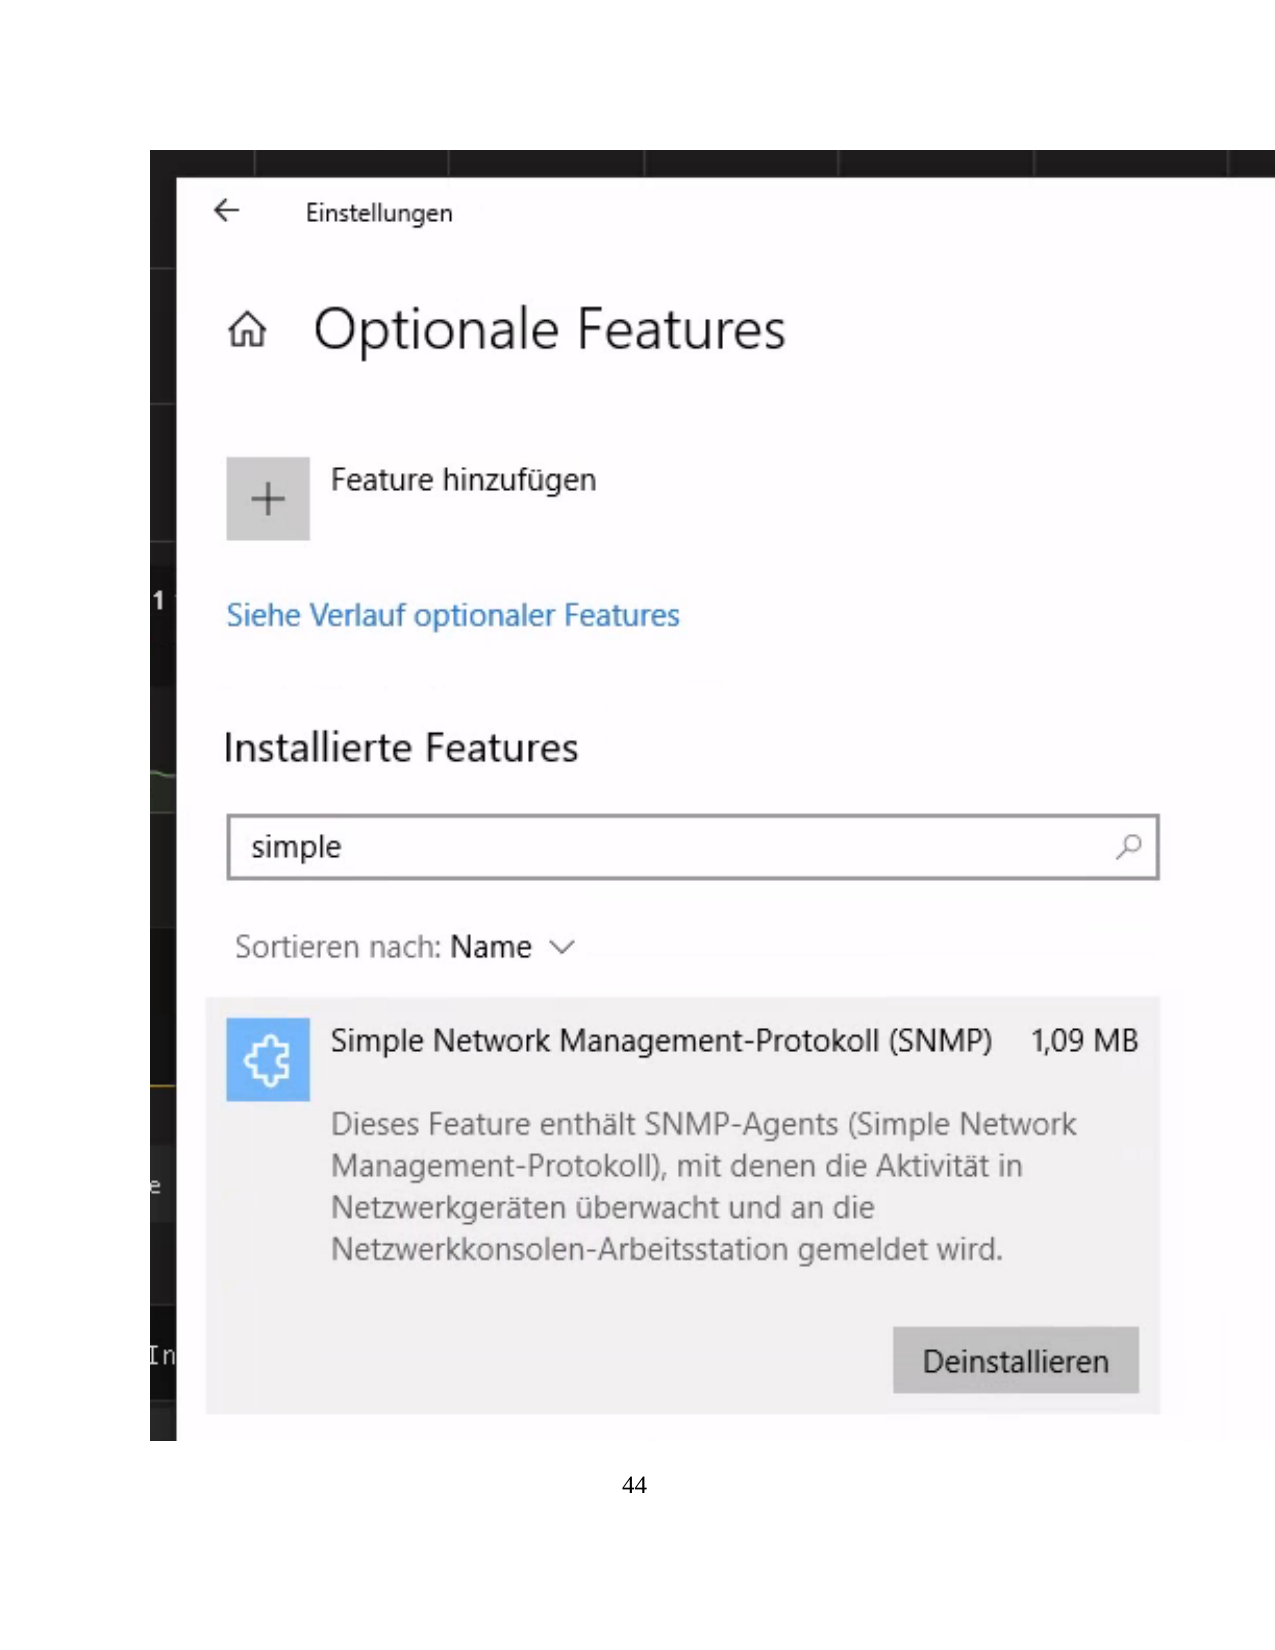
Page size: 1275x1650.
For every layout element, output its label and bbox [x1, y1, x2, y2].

picture [150, 150, 1275, 1441]
